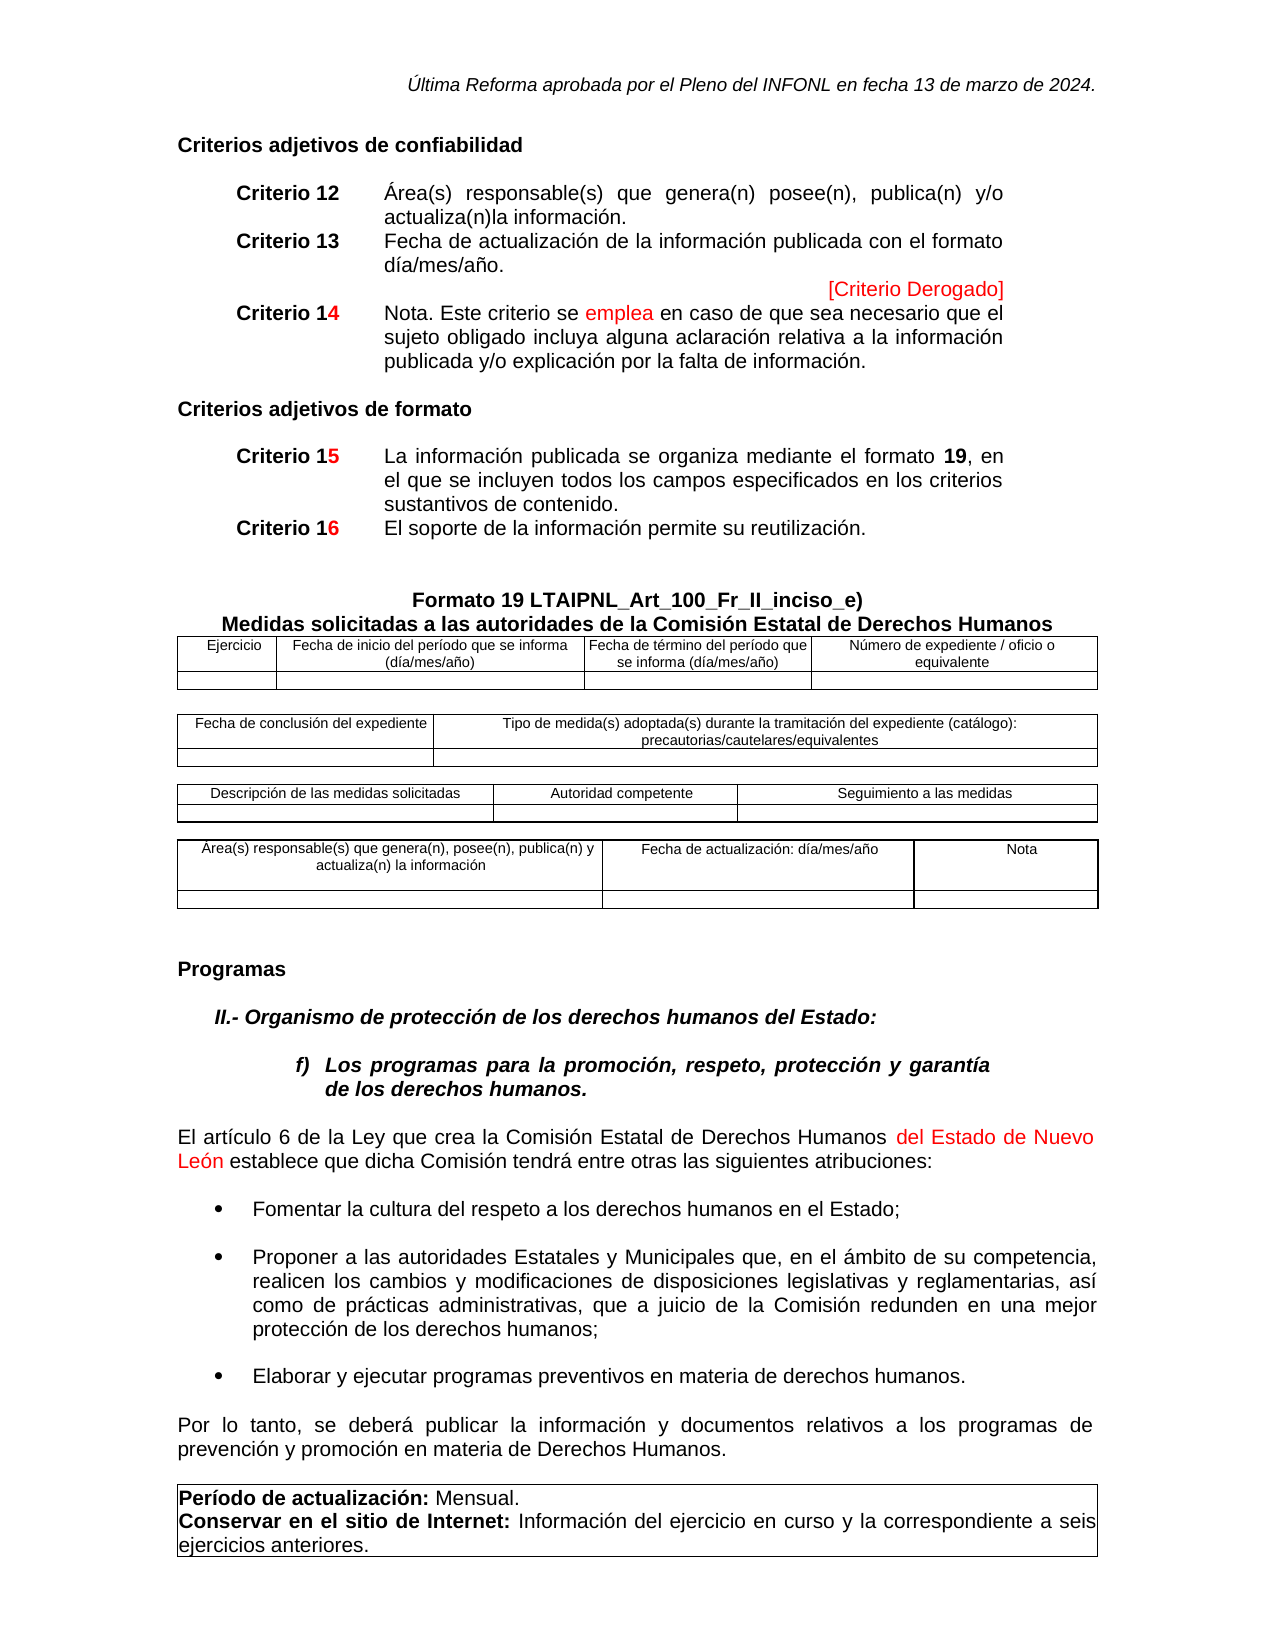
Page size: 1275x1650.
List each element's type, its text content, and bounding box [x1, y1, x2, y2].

table_header Número de expediente / oficio o equivalente [812, 637, 1097, 671]
list Los programas para la promoción, respeto, protección y garantía de los derechos humanos. [295, 1053, 993, 1101]
table_cell [603, 891, 913, 908]
list Fomentar la cultura del respeto a los derechos humanos en el Estado; [215, 1196, 1098, 1221]
list Proponer a las autoridades Estatales y Municipales que, en el ámbito de su competencia, realicen los cambios y modificaciones de disposiciones legislativas y reglamentarias, así como de prácticas administrativas, que a juicio de la Comisión redunden en una mejor protección de los derechos humanos; [215, 1244, 1098, 1340]
table_cell [178, 805, 493, 821]
text Criterio 16 El soporte de la información permite su reutilización. [236, 516, 1004, 540]
text Criterios adjetivos de confiabilidad [177, 133, 1098, 157]
table_header Fecha de inicio del período que se informa (día/mes/año) [277, 637, 584, 671]
text Por lo tanto, se deberá publicar la información y documentos relativos a los programas de prevención y promoción en materia de Derechos Humanos. [177, 1412, 1094, 1460]
table_header Tipo de medida(s) adoptada(s) durante la tramitación del expediente (catálogo): precautorias/cautelares/equivalentes [434, 715, 1097, 748]
table_cell [434, 749, 1097, 766]
text Medidas solicitadas a las autoridades de la Comisión Estatal de Derechos Humanos [177, 612, 1098, 636]
table_header Ejercicio [178, 637, 276, 671]
text Conservar en el sitio de Internet: Información del ejercicio en curso y la correspondiente a seis ejercicios anteriores. [178, 1508, 1097, 1556]
text Criterio 12 Área(s) responsable(s) que genera(n) posee(n), publica(n) y/o actualiza(n)la información. [236, 181, 1004, 229]
table_cell [178, 749, 433, 766]
table_cell [494, 805, 737, 821]
table_cell [585, 672, 811, 688]
table_header Seguimiento a las medidas [738, 785, 1097, 803]
table_header Autoridad competente [494, 785, 737, 803]
text II.- Organismo de protección de los derechos humanos del Estado: [214, 1005, 1009, 1029]
table_header Fecha de término del período que se informa (día/mes/año) [585, 637, 811, 671]
text Criterio 14 Nota. Este criterio se emplea en caso de que sea necesario que el sujeto obligado incluya alguna aclaración relativa a la información publicada y/o explicación por la falta de información. [236, 301, 1004, 372]
table_header Fecha de actualización: día/mes/año [603, 841, 913, 889]
table_header Descripción de las medidas solicitadas [178, 785, 493, 803]
table_header Nota [915, 841, 1097, 889]
table_header Fecha de conclusión del expediente [178, 715, 433, 748]
table_cell [812, 672, 1097, 688]
text [Criterio Derogado] [236, 277, 1004, 301]
table_header Área(s) responsable(s) que genera(n), posee(n), publica(n) y actualiza(n) la información [178, 841, 602, 889]
table_cell [915, 891, 1097, 908]
table_cell [738, 805, 1097, 821]
table_cell [178, 891, 602, 908]
text El artículo 6 de la Ley que crea la Comisión Estatal de Derechos Humanos del Estado de Nuevo León establece que dicha Comisión tendrá entre otras las siguientes atribuciones: [177, 1124, 1094, 1172]
text Período de actualización: Mensual. [178, 1485, 1097, 1508]
table_cell [178, 672, 276, 688]
table_cell [277, 672, 584, 688]
text Criterio 13 Fecha de actualización de la información publicada con el formato día/mes/año. [236, 229, 1004, 277]
list Elaborar y ejecutar programas preventivos en materia de derechos humanos. [215, 1364, 1098, 1388]
text Criterio 15 La información publicada se organiza mediante el formato 19, en el que se incluyen todos los campos especificados en los criterios sustantivos de contenido. [236, 444, 1004, 516]
text Formato 19 LTAIPNL_Art_100_Fr_II_inciso_e) [177, 588, 1098, 612]
text Programas [177, 957, 1098, 981]
text Criterios adjetivos de formato [177, 396, 1098, 420]
